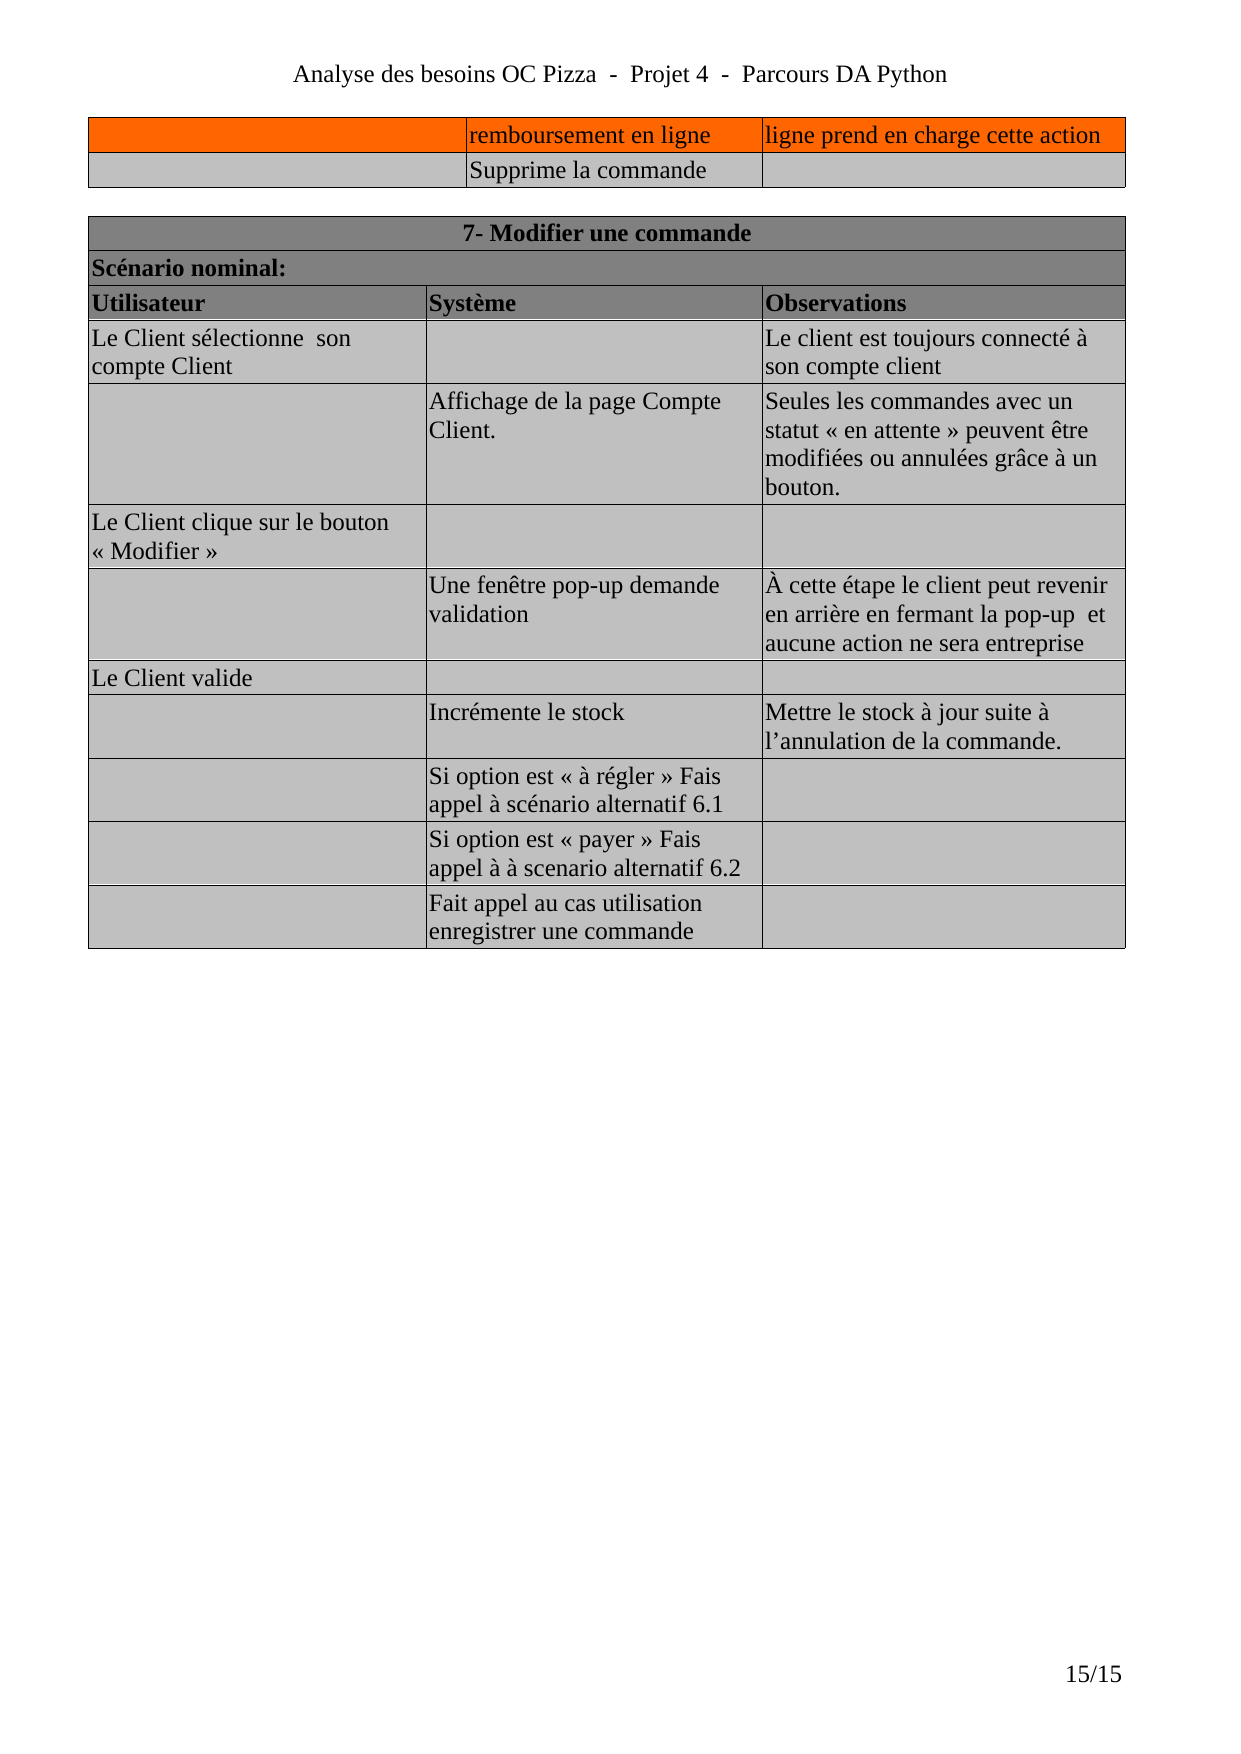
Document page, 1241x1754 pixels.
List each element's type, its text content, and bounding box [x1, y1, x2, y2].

table_cell Le Client clique sur le bouton « Modifier » [89, 505, 426, 567]
table_cell Si option est « payer » Fais appel à à scenario alternatif 6.2 [427, 822, 762, 884]
table_cell Affichage de la page Compte Client. [427, 384, 762, 504]
table_cell Le Client sélectionne son compte Client [89, 321, 426, 383]
table_cell remboursement en ligne [467, 118, 762, 152]
table_cell Supprime la commande [467, 153, 762, 187]
table_cell [763, 505, 1125, 567]
table_cell [89, 153, 466, 187]
table_cell [89, 822, 426, 884]
table_cell [763, 822, 1125, 884]
table_cell [763, 759, 1125, 821]
table_cell [427, 661, 762, 694]
table_cell [89, 759, 426, 821]
table_cell [763, 886, 1125, 948]
table_cell [89, 384, 426, 504]
table_cell [89, 886, 426, 948]
table_cell [427, 321, 762, 383]
table_cell [89, 695, 426, 758]
table_cell Scénario nominal: [89, 251, 1125, 285]
table_cell Observations [763, 286, 1125, 319]
table_cell [89, 569, 426, 659]
table_cell Si option est « à régler » Fais appel à scénario alternatif 6.1 [427, 759, 762, 821]
table_cell Une fenêtre pop-up demande validation [427, 569, 762, 659]
table_header 7- Modifier une commande [89, 217, 1125, 250]
table_cell Le client est toujours connecté à son compte client [763, 321, 1125, 383]
table_cell [427, 505, 762, 567]
table_cell [763, 661, 1125, 694]
table_cell À cette étape le client peut revenir en arrière en fermant la pop-up et aucune action ne sera entreprise [763, 569, 1125, 659]
table_cell ligne prend en charge cette action [763, 118, 1125, 152]
table_cell Mettre le stock à jour suite à l’annulation de la commande. [763, 695, 1125, 758]
table_cell [89, 118, 466, 152]
table_cell Fait appel au cas utilisation enregistrer une commande [427, 886, 762, 948]
table_cell Incrémente le stock [427, 695, 762, 758]
table_cell Utilisateur [89, 286, 426, 319]
table_cell Système [427, 286, 762, 319]
table_cell [763, 153, 1125, 187]
table_cell Seules les commandes avec un statut « en attente » peuvent être modifiées ou annulées grâce à un bouton. [763, 384, 1125, 504]
table_cell Le Client valide [89, 661, 426, 694]
